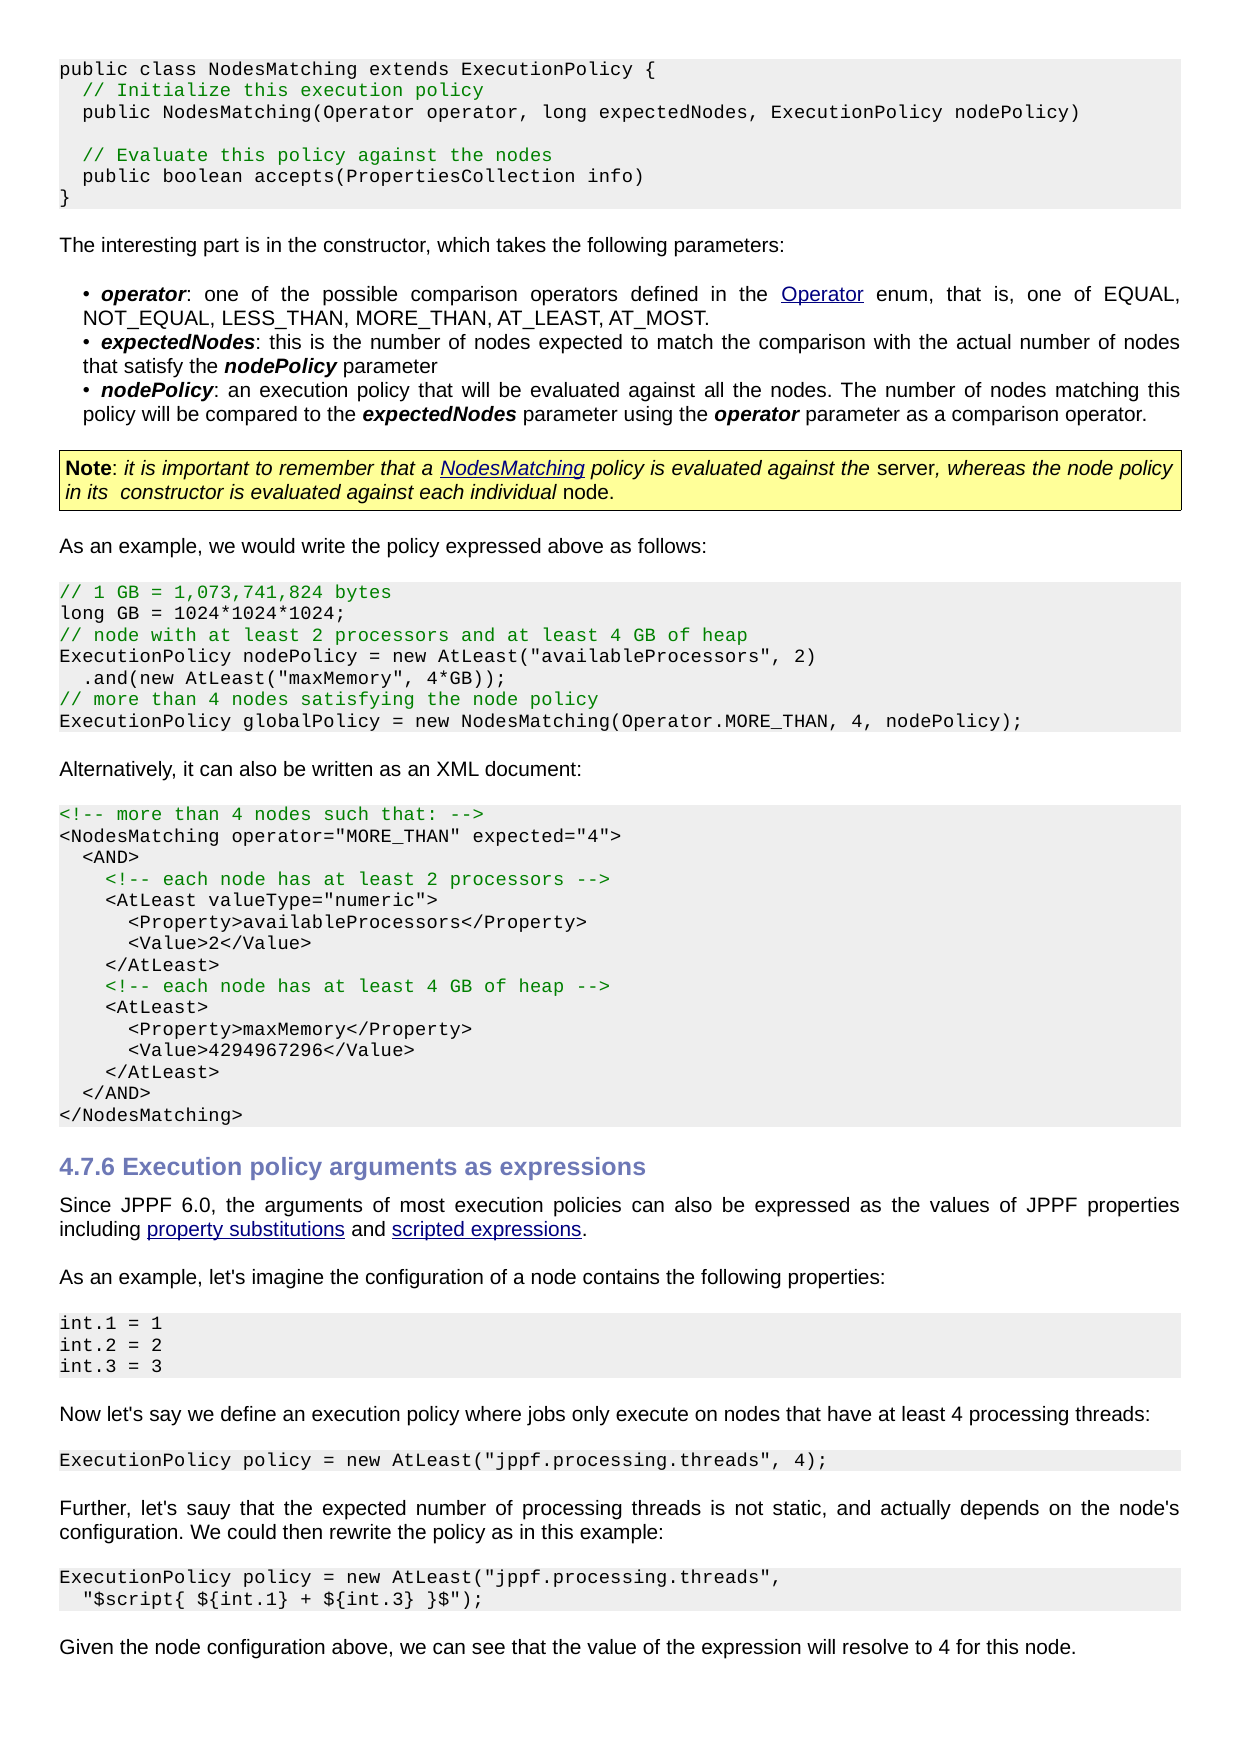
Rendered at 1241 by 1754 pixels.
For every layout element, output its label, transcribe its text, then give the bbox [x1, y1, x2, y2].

text // Initialize this execution policy [59, 81, 1181, 102]
text public class NodesMatching extends ExecutionPolicy { [59, 59, 1181, 81]
text </AtLeast> [59, 955, 1181, 976]
list nodePolicy: an execution policy that will be evaluated against all the nodes. The number of nodes matching this policy will be compared to the expectedNodes parameter using the operator parameter as a comparison operator. [83, 378, 1181, 426]
text </AND> [59, 1084, 1181, 1105]
text <!-- more than 4 nodes such that: --> [59, 805, 1181, 826]
text As an example, we would write the policy expressed above as follows: [59, 534, 1181, 558]
text public NodesMatching(Operator operator, long expectedNodes, ExecutionPolicy nodePolicy) [59, 102, 1181, 123]
text ExecutionPolicy policy = new AtLeast("jppf.processing.threads", 4); [59, 1450, 1181, 1471]
text As an example, let's imagine the configuration of a node contains the following properties: [59, 1265, 1181, 1289]
text Given the node configuration above, we can see that the value of the expression will resolve to 4 for this node. [59, 1635, 1181, 1659]
text <Property>maxMemory</Property> [59, 1019, 1181, 1041]
text // node with at least 2 processors and at least 4 GB of heap [59, 625, 1181, 647]
text ExecutionPolicy nodePolicy = new AtLeast("availableProcessors", 2) [59, 647, 1181, 668]
text // more than 4 nodes satisfying the node policy [59, 689, 1181, 711]
text Now let's say we define an execution policy where jobs only execute on nodes that have at least 4 processing threads: [59, 1402, 1181, 1426]
text Note: it is important to remember that a NodesMatching policy is evaluated against the server, whereas the node policy in its constructor is evaluated against each individual node. [60, 451, 1181, 510]
text ExecutionPolicy policy = new AtLeast("jppf.processing.threads", [59, 1568, 1181, 1589]
text int.1 = 1 [59, 1313, 1181, 1335]
text // Evaluate this policy against the nodes [59, 145, 1181, 166]
text <!-- each node has at least 4 GB of heap --> [59, 976, 1181, 998]
text ExecutionPolicy globalPolicy = new NodesMatching(Operator.MORE_THAN, 4, nodePolicy); [59, 711, 1181, 732]
list expectedNodes: this is the number of nodes expected to match the comparison with the actual number of nodes that satisfy the nodePolicy parameter [83, 329, 1181, 378]
text "$script{ ${int.1} + ${int.3} }$"); [59, 1589, 1181, 1611]
text <Value>4294967296</Value> [59, 1041, 1181, 1062]
text Since JPPF 6.0, the arguments of most execution policies can also be expressed as the values of JPPF properties including property substitutions and scripted expressions. [59, 1193, 1181, 1241]
text } [59, 188, 1181, 209]
text Alternatively, it can also be written as an XML document: [59, 757, 1181, 781]
text <AtLeast valueType="numeric"> [59, 891, 1181, 912]
text int.3 = 3 [59, 1356, 1181, 1378]
text .and(new AtLeast("maxMemory", 4*GB)); [59, 668, 1181, 689]
text The interesting part is in the constructor, which takes the following parameters: [59, 233, 1181, 257]
text <AND> [59, 848, 1181, 869]
text long GB = 1024*1024*1024; [59, 604, 1181, 625]
text <!-- each node has at least 2 processors --> [59, 869, 1181, 891]
text // 1 GB = 1,073,741,824 bytes [59, 582, 1181, 604]
text Further, let's sauy that the expected number of processing threads is not static, and actually depends on the node's configuration. We could then rewrite the policy as in this example: [59, 1496, 1181, 1544]
text public boolean accepts(PropertiesCollection info) [59, 166, 1181, 188]
text <Value>2</Value> [59, 933, 1181, 955]
list operator: one of the possible comparison operators defined in the Operator enum, that is, one of EQUAL, NOT_EQUAL, LESS_THAN, MORE_THAN, AT_LEAST, AT_MOST. [83, 281, 1181, 329]
text </NodesMatching> [59, 1105, 1181, 1127]
text <AtLeast> [59, 998, 1181, 1019]
text </AtLeast> [59, 1062, 1181, 1084]
text int.2 = 2 [59, 1335, 1181, 1356]
text <NodesMatching operator="MORE_THAN" expected="4"> [59, 826, 1181, 848]
text <Property>availableProcessors</Property> [59, 912, 1181, 933]
subtitle Execution policy arguments as expressions [59, 1152, 1181, 1181]
